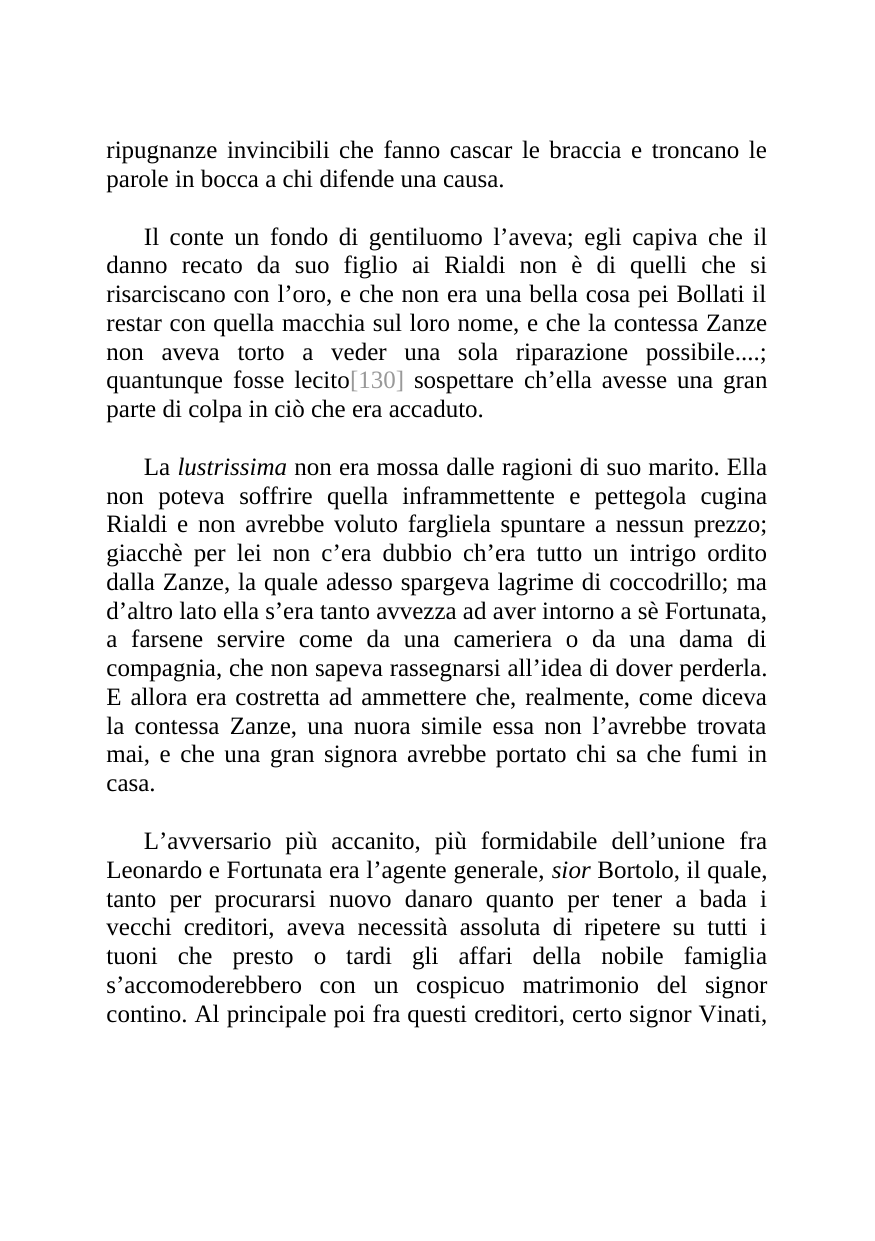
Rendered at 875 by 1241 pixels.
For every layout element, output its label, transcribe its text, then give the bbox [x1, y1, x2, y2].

text Il conte un fondo di gentiluomo l’aveva; egli capiva che il danno recato da suo figlio ai Rialdi non è di quelli che si risarciscano con l’oro, e che non era una bella cosa pei Bollati il restar con quella macchia sul loro nome, e che la contessa Zanze non aveva torto a veder una sola riparazione possibile....; quantunque fosse lecito[130] sospettare ch’ella avesse una gran parte di colpa in ciò che era accaduto. [106, 222, 768, 423]
text ripugnanze invincibili che fanno cascar le braccia e troncano le parole in bocca a chi difende una causa. [106, 135, 768, 192]
text La lustrissima non era mossa dalle ragioni di suo marito. Ella non poteva soffrire quella inframmettente e pettegola cugina Rialdi e non avrebbe voluto fargliela spuntare a nessun prezzo; giacchè per lei non c’era dubbio ch’era tutto un intrigo ordito dalla Zanze, la quale adesso spargeva lagrime di coccodrillo; ma d’altro lato ella s’era tanto avvezza ad aver intorno a sè Fortunata, a farsene servire come da una cameriera o da una dama di compagnia, che non sapeva rassegnarsi all’idea di dover perderla. E allora era costretta ad ammettere che, realmente, come diceva la contessa Zanze, una nuora simile essa non l’avrebbe trovata mai, e che una gran signora avrebbe portato chi sa che fumi in casa. [106, 452, 768, 797]
text L’avversario più accanito, più formidabile dell’unione fra Leonardo e Fortunata era l’agente generale, sior Bortolo, il quale, tanto per procurarsi nuovo danaro quanto per tener a bada i vecchi creditori, aveva necessità assoluta di ripetere su tutti i tuoni che presto o tardi gli affari della nobile famiglia s’accomoderebbero con un cospicuo matrimonio del signor contino. Al principale poi fra questi creditori, certo signor Vinati, [106, 826, 768, 1027]
